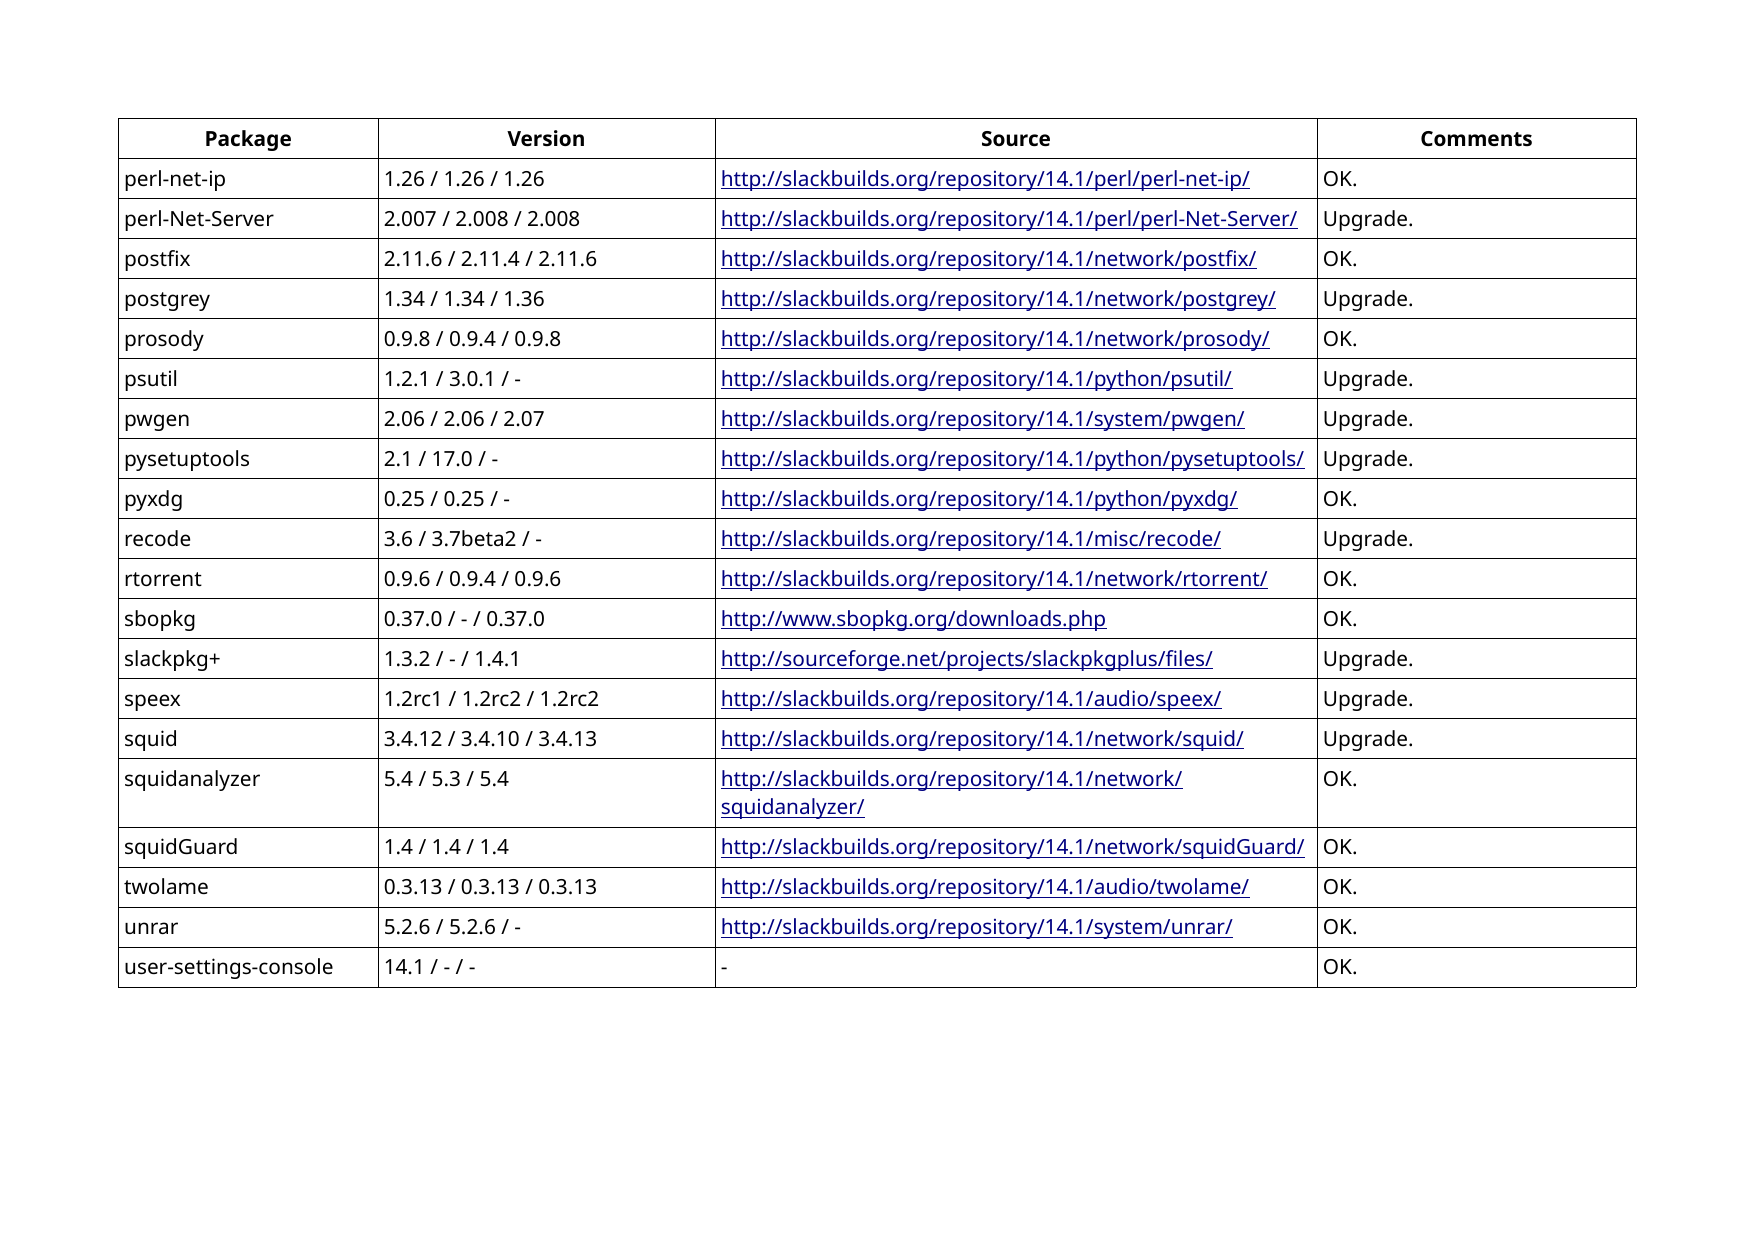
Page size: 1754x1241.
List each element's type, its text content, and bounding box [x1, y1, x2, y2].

table_cell 1.26 / 1.26 / 1.26 [379, 159, 715, 198]
table_cell 2.11.6 / 2.11.4 / 2.11.6 [379, 239, 715, 278]
table_cell 5.4 / 5.3 / 5.4 [379, 759, 715, 827]
table_cell Upgrade. [1318, 279, 1636, 318]
table_cell 5.2.6 / 5.2.6 / - [379, 908, 715, 947]
table_cell 1.2.1 / 3.0.1 / - [379, 359, 715, 398]
table_cell http://www.sbopkg.org/downloads.php [716, 599, 1317, 638]
table_cell http://slackbuilds.org/repository/14.1/network/rtorrent/ [716, 559, 1317, 598]
table_cell unrar [119, 908, 378, 947]
table_cell 3.6 / 3.7beta2 / - [379, 519, 715, 558]
table_header Package [119, 119, 378, 158]
table_cell perl-net-ip [119, 159, 378, 198]
table_cell 2.1 / 17.0 / - [379, 439, 715, 478]
table_cell 0.25 / 0.25 / - [379, 479, 715, 518]
table_cell prosody [119, 319, 378, 358]
table_cell 1.2rc1 / 1.2rc2 / 1.2rc2 [379, 679, 715, 718]
table_cell http://slackbuilds.org/repository/14.1/python/pysetuptools/ [716, 439, 1317, 478]
table_cell OK. [1318, 319, 1636, 358]
table_cell speex [119, 679, 378, 718]
table_cell http://slackbuilds.org/repository/14.1/python/pyxdg/ [716, 479, 1317, 518]
table_cell http://slackbuilds.org/repository/14.1/network/prosody/ [716, 319, 1317, 358]
table_cell http://slackbuilds.org/repository/14.1/network/postgrey/ [716, 279, 1317, 318]
table_cell http://slackbuilds.org/repository/14.1/perl/perl-net-ip/ [716, 159, 1317, 198]
table_cell http://slackbuilds.org/repository/14.1/system/pwgen/ [716, 399, 1317, 438]
table_cell pwgen [119, 399, 378, 438]
table_cell twolame [119, 868, 378, 907]
table_cell OK. [1318, 868, 1636, 907]
table_cell http://slackbuilds.org/repository/14.1/network/squidanalyzer/ [716, 759, 1317, 827]
table_cell 0.3.13 / 0.3.13 / 0.3.13 [379, 868, 715, 907]
table_cell slackpkg+ [119, 639, 378, 678]
table_cell http://slackbuilds.org/repository/14.1/audio/twolame/ [716, 868, 1317, 907]
table_cell http://slackbuilds.org/repository/14.1/misc/recode/ [716, 519, 1317, 558]
table_cell pyxdg [119, 479, 378, 518]
table_cell psutil [119, 359, 378, 398]
table_cell http://slackbuilds.org/repository/14.1/network/postfix/ [716, 239, 1317, 278]
table_cell postgrey [119, 279, 378, 318]
table_cell pysetuptools [119, 439, 378, 478]
table_cell recode [119, 519, 378, 558]
table_cell http://sourceforge.net/projects/slackpkgplus/files/ [716, 639, 1317, 678]
table_cell Upgrade. [1318, 359, 1636, 398]
table_cell - [716, 948, 1317, 987]
table_cell Upgrade. [1318, 439, 1636, 478]
table_cell http://slackbuilds.org/repository/14.1/system/unrar/ [716, 908, 1317, 947]
table_cell OK. [1318, 559, 1636, 598]
table_cell squidGuard [119, 828, 378, 867]
table_header Source [716, 119, 1317, 158]
table_cell http://slackbuilds.org/repository/14.1/python/psutil/ [716, 359, 1317, 398]
table_cell 0.37.0 / - / 0.37.0 [379, 599, 715, 638]
table_cell OK. [1318, 159, 1636, 198]
table_cell 1.4 / 1.4 / 1.4 [379, 828, 715, 867]
table_cell 0.9.8 / 0.9.4 / 0.9.8 [379, 319, 715, 358]
table_cell OK. [1318, 599, 1636, 638]
table_cell squidanalyzer [119, 759, 378, 827]
table_header Version [379, 119, 715, 158]
table_cell Upgrade. [1318, 399, 1636, 438]
table_cell Upgrade. [1318, 639, 1636, 678]
table_cell OK. [1318, 479, 1636, 518]
table_cell 2.007 / 2.008 / 2.008 [379, 199, 715, 238]
table_cell 1.3.2 / - / 1.4.1 [379, 639, 715, 678]
table_cell http://slackbuilds.org/repository/14.1/network/squid/ [716, 719, 1317, 758]
table_cell postfix [119, 239, 378, 278]
table_cell OK. [1318, 759, 1636, 827]
table_cell 2.06 / 2.06 / 2.07 [379, 399, 715, 438]
table_cell perl-Net-Server [119, 199, 378, 238]
table_cell OK. [1318, 908, 1636, 947]
table_cell OK. [1318, 948, 1636, 987]
table_cell Upgrade. [1318, 519, 1636, 558]
table_cell squid [119, 719, 378, 758]
table_cell http://slackbuilds.org/repository/14.1/network/squidGuard/ [716, 828, 1317, 867]
table_cell OK. [1318, 828, 1636, 867]
table_cell 1.34 / 1.34 / 1.36 [379, 279, 715, 318]
table_cell Upgrade. [1318, 719, 1636, 758]
table_cell OK. [1318, 239, 1636, 278]
table_cell 14.1 / - / - [379, 948, 715, 987]
table_cell http://slackbuilds.org/repository/14.1/perl/perl-Net-Server/ [716, 199, 1317, 238]
table_cell 0.9.6 / 0.9.4 / 0.9.6 [379, 559, 715, 598]
table_cell rtorrent [119, 559, 378, 598]
table_cell sbopkg [119, 599, 378, 638]
table_cell 3.4.12 / 3.4.10 / 3.4.13 [379, 719, 715, 758]
table_cell Upgrade. [1318, 679, 1636, 718]
table_cell user-settings-console [119, 948, 378, 987]
table_cell Upgrade. [1318, 199, 1636, 238]
table_header Comments [1318, 119, 1636, 158]
table_cell http://slackbuilds.org/repository/14.1/audio/speex/ [716, 679, 1317, 718]
